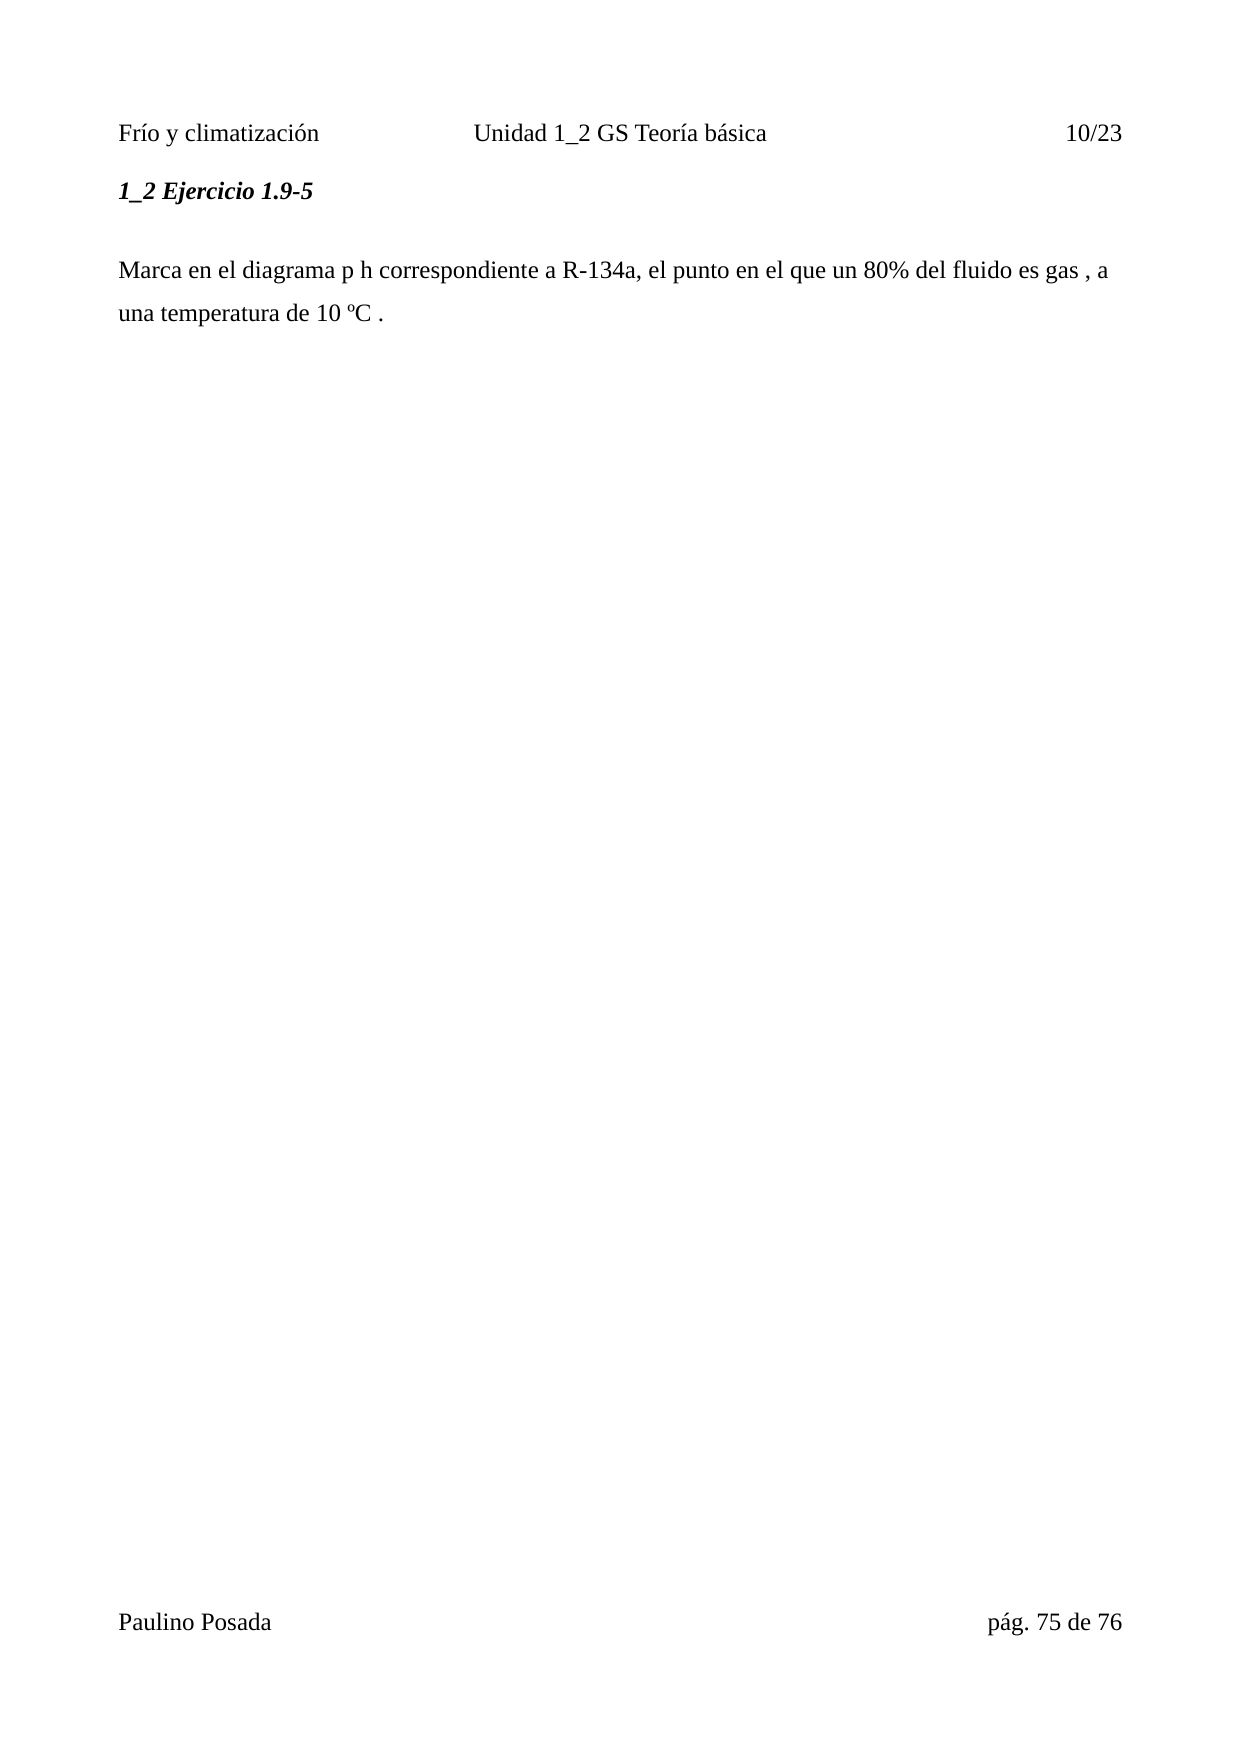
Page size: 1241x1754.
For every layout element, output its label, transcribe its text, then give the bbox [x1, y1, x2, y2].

text Marca en el diagrama p h correspondiente a R-134a, el punto en el que un 80% del fluido es gas , a una temperatura de 10 ºC . [118, 255, 1122, 327]
text 1_2 Ejercicio 1.9-5 [118, 176, 1122, 205]
